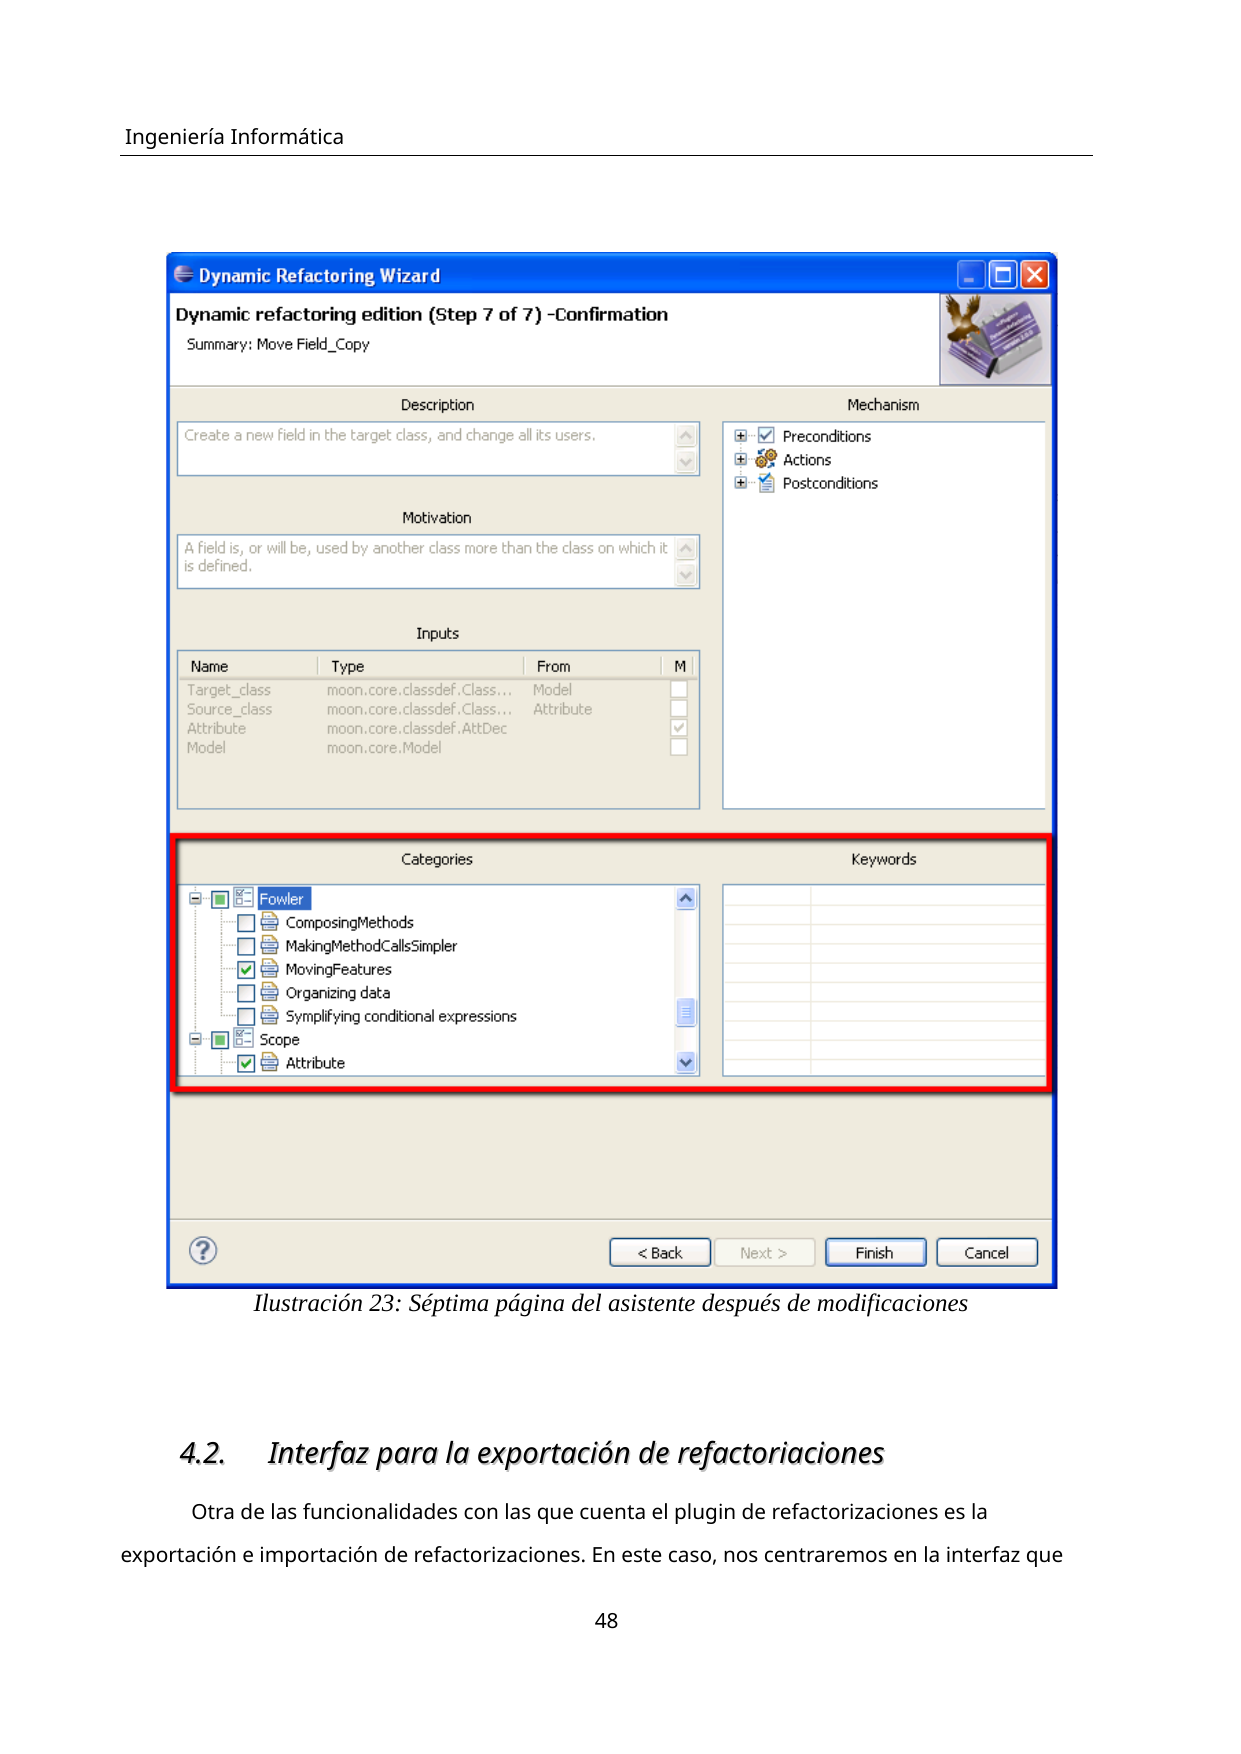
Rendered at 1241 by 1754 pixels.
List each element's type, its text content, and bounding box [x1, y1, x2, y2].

text Ilustración 23: Séptima página del asistente después de modificaciones [166, 1289, 1058, 1317]
subtitle Interfaz para la exportación de refactoriaciones [179, 1433, 1093, 1472]
picture [166, 252, 1058, 1289]
text Otra de las funcionalidades con las que cuenta el plugin de refactorizaciones es la exportación e importación de refactorizaciones. En este caso, nos centraremos en la interfaz que [120, 1497, 1093, 1568]
